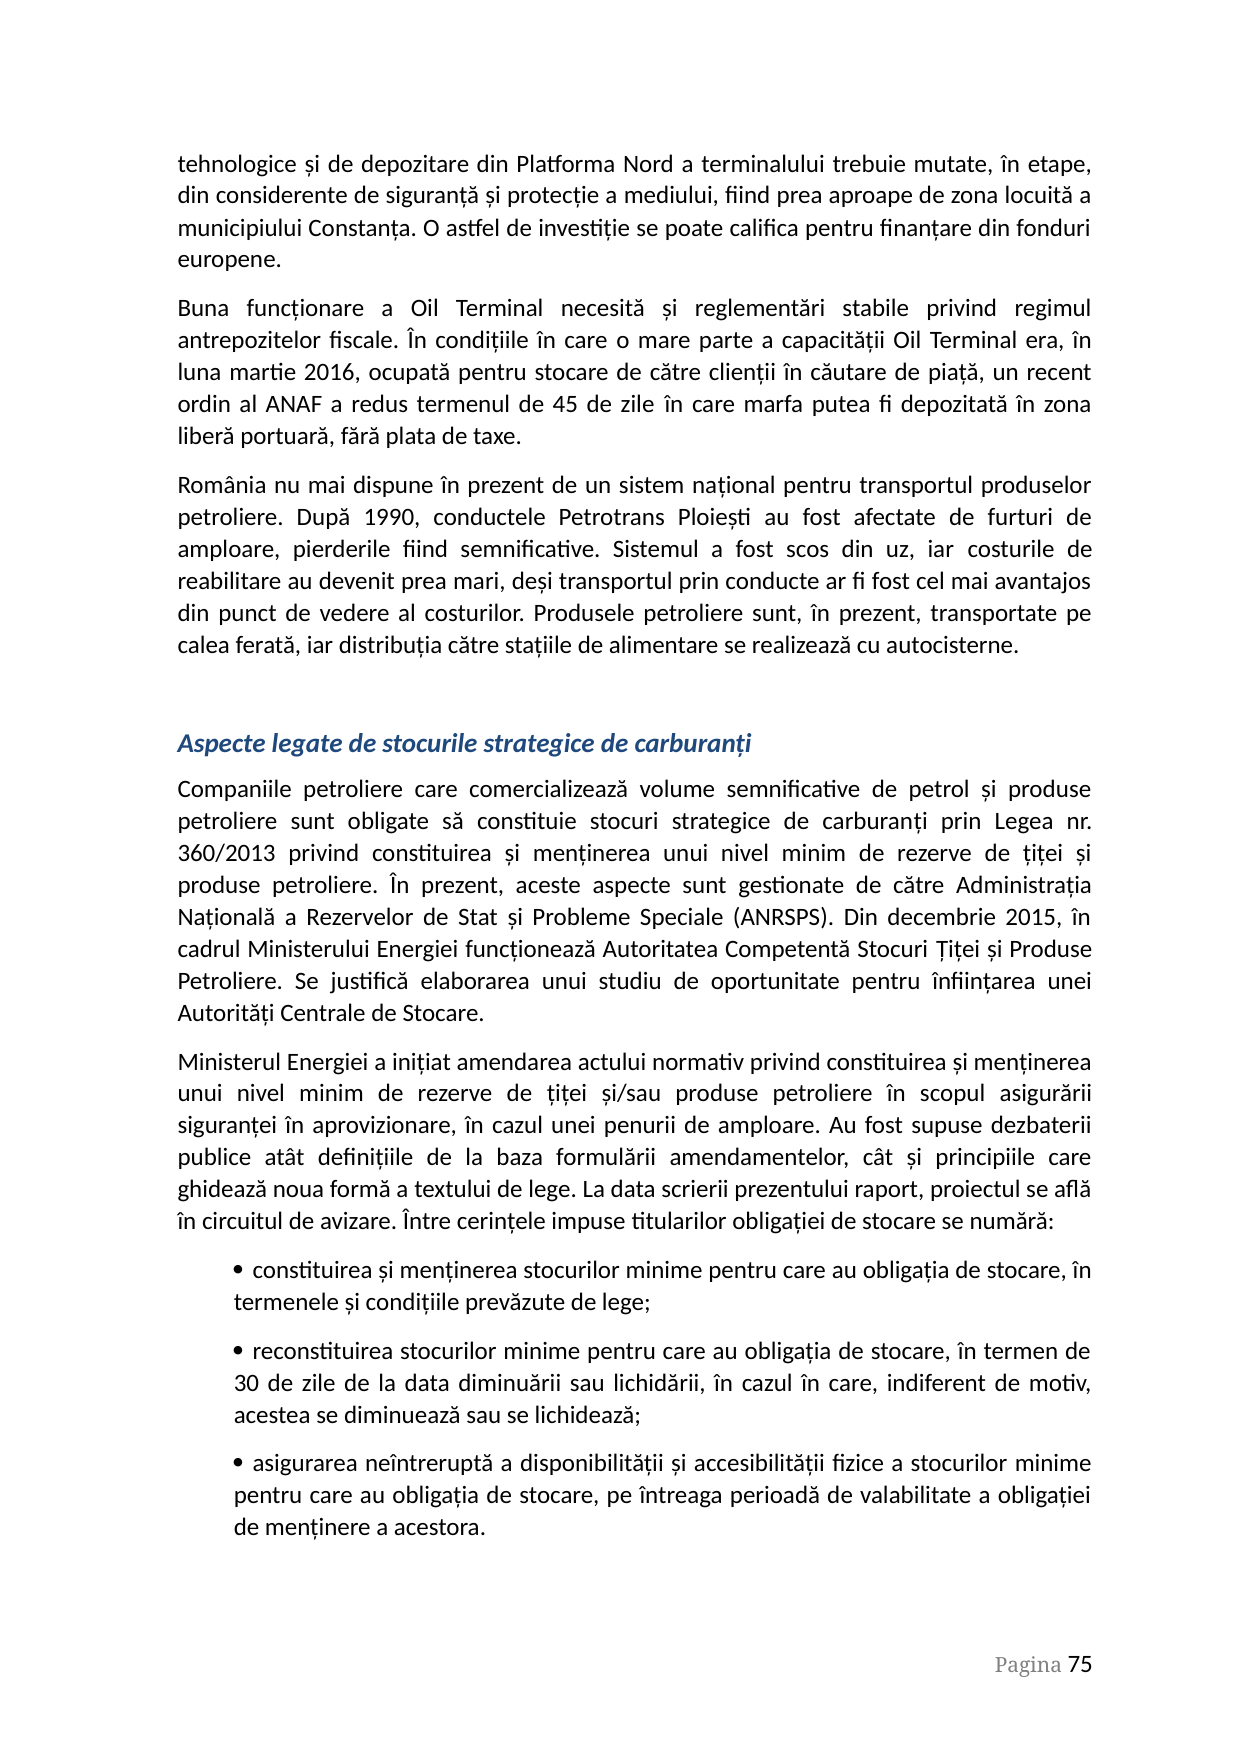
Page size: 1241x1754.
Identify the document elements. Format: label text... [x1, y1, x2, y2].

text tehnologice şi de depozitare din Platforma Nord a terminalului trebuie mutate, în etape, din considerente de siguranță și protecție a mediului, fiind prea aproape de zona locuită a municipiului Constanța. O astfel de investiție se poate califica pentru finanțare din fonduri europene. [177, 148, 1092, 274]
text Companiile petroliere care comercializează volume semnificative de petrol și produse petroliere sunt obligate să constituie stocuri strategice de carburanţi prin Legea nr. 360/2013 privind constituirea și menținerea unui nivel minim de rezerve de țiței și produse petroliere. În prezent, aceste aspecte sunt gestionate de către Administrația Națională a Rezervelor de Stat și Probleme Speciale (ANRSPS). Din decembrie 2015, în cadrul Ministerului Energiei funcționează Autoritatea Competentă Stocuri Ţiţei şi Produse Petroliere. Se justifică elaborarea unui studiu de oportunitate pentru înființarea unei Autorități Centrale de Stocare. [177, 773, 1092, 1027]
list asigurarea neîntreruptă a disponibilității și accesibilității fizice a stocurilor minime pentru care au obligația de stocare, pe întreaga perioadă de valabilitate a obligației de menținere a acestora. [233, 1447, 1092, 1542]
text Ministerul Energiei a inițiat amendarea actului normativ privind constituirea și menținerea unui nivel minim de rezerve de ţiţei și/sau produse petroliere în scopul asigurării siguranței în aprovizionare, în cazul unei penurii de amploare. Au fost supuse dezbaterii publice atât definițiile de la baza formulării amendamentelor, cât și principiile care ghidează noua formă a textului de lege. La data scrierii prezentului raport, proiectul se află în circuitul de avizare. Între cerințele impuse titularilor obligației de stocare se numără: [177, 1046, 1092, 1236]
text Buna funcționare a Oil Terminal necesită și reglementări stabile privind regimul antrepozitelor fiscale. În condițiile în care o mare parte a capacității Oil Terminal era, în luna martie 2016, ocupată pentru stocare de către clienții în căutare de piață, un recent ordin al ANAF a redus termenul de 45 de zile în care marfa putea fi depozitată în zona liberă portuară, fără plata de taxe. [177, 292, 1092, 451]
list constituirea și menţinerea stocurilor minime pentru care au obligația de stocare, în termenele și condiţiile prevăzute de lege; [233, 1254, 1092, 1317]
list reconstituirea stocurilor minime pentru care au obligația de stocare, în termen de 30 de zile de la data diminuării sau lichidării, în cazul în care, indiferent de motiv, acestea se diminuează sau se lichidează; [233, 1335, 1092, 1429]
subtitle Aspecte legate de stocurile strategice de carburanți [177, 726, 1092, 759]
text România nu mai dispune în prezent de un sistem naţional pentru transportul produselor petroliere. După 1990, conductele Petrotrans Ploiești au fost afectate de furturi de amploare, pierderile fiind semnificative. Sistemul a fost scos din uz, iar costurile de reabilitare au devenit prea mari, deși transportul prin conducte ar fi fost cel mai avantajos din punct de vedere al costurilor. Produsele petroliere sunt, în prezent, transportate pe calea ferată, iar distribuția către stațiile de alimentare se realizează cu autocisterne. [177, 469, 1092, 659]
